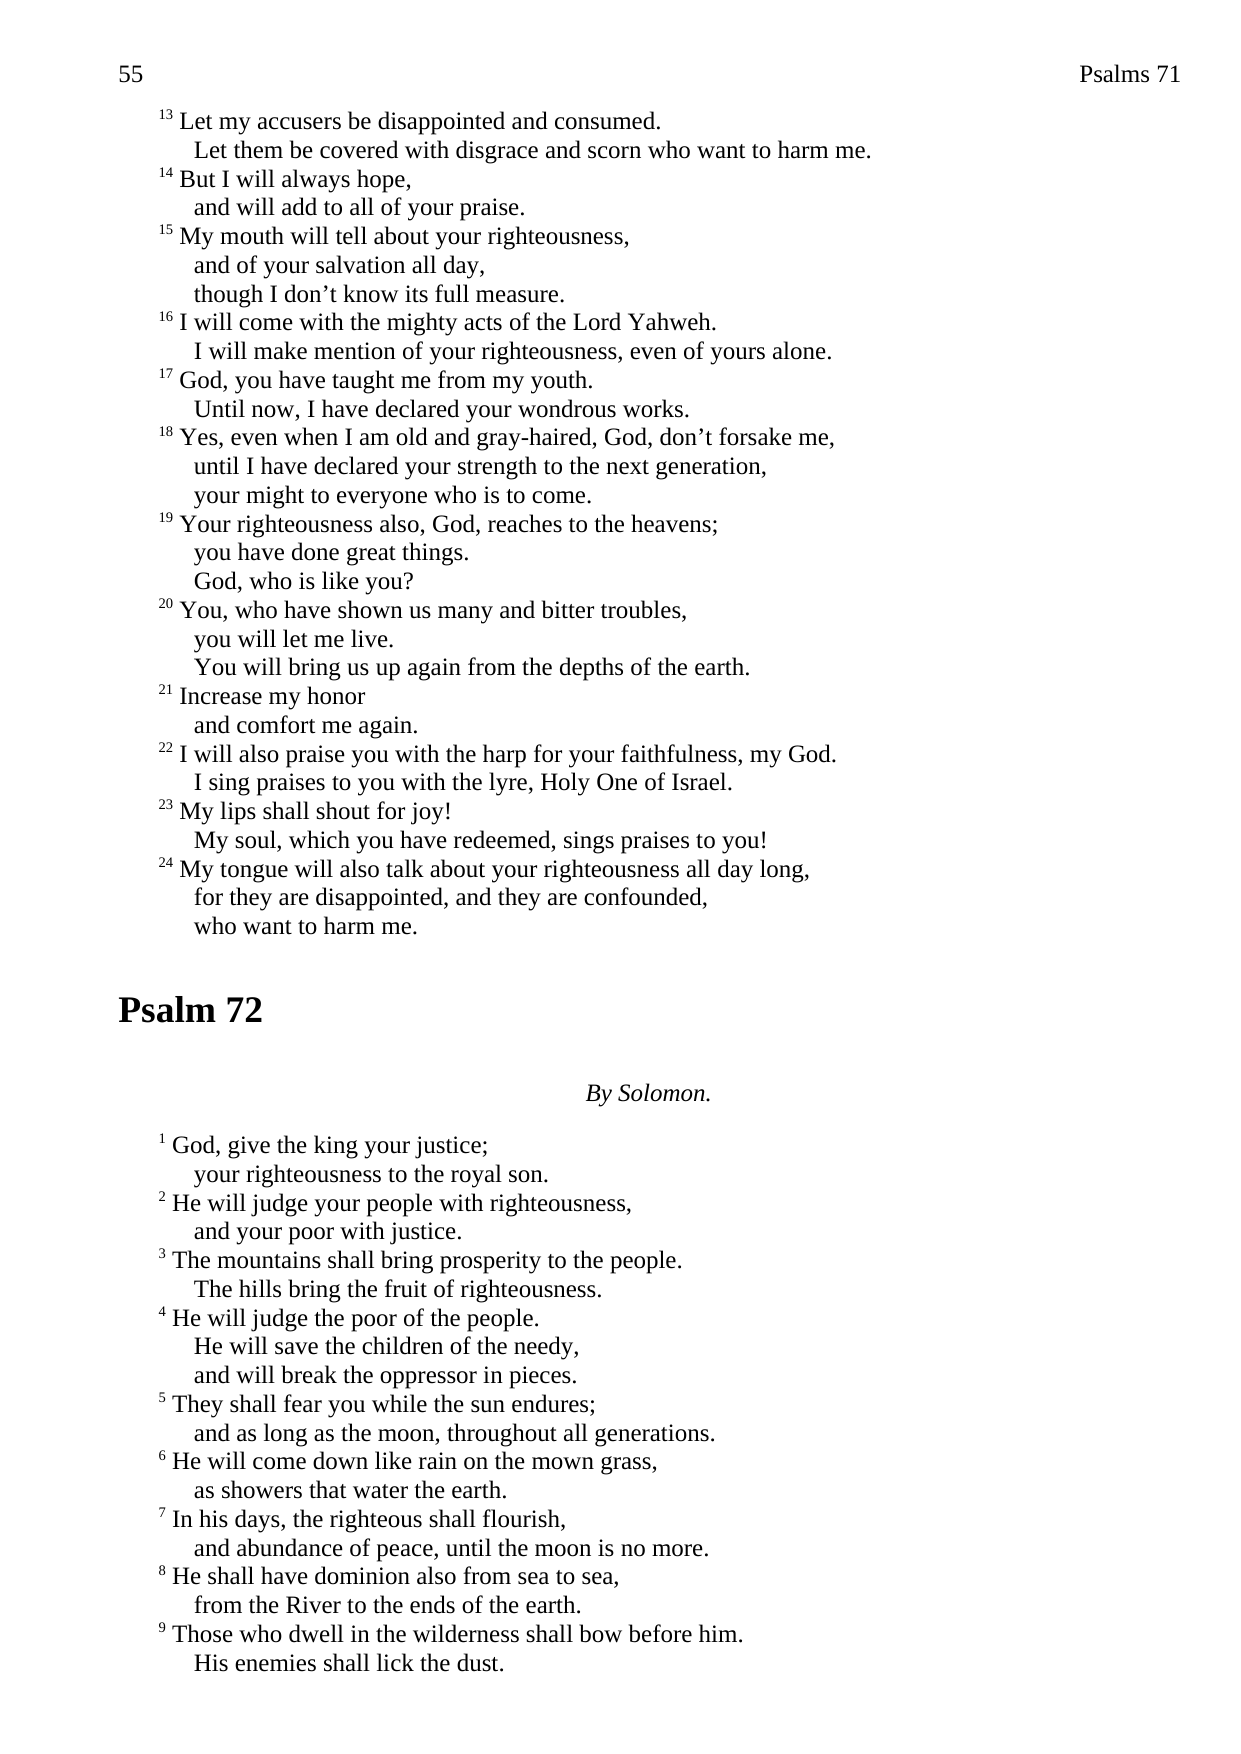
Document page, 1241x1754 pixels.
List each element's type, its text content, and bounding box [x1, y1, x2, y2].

text 15 My mouth will tell about your righteousness, [158, 221, 1181, 250]
text 8 He shall have dominion also from sea to sea, [158, 1561, 1181, 1590]
text By Solomon. [118, 1078, 1181, 1106]
text as showers that water the earth. [194, 1475, 1181, 1504]
text 21 Increase my honor [158, 681, 1181, 710]
text and will add to all of your praise. [194, 192, 1181, 221]
text I will make mention of your righteousness, even of yours alone. [194, 336, 1181, 365]
text though I don’t know its full measure. [194, 279, 1181, 307]
text and will break the oppressor in pieces. [194, 1360, 1181, 1389]
text 9 Those who dwell in the wilderness shall bow before him. [158, 1619, 1181, 1648]
text 7 In his days, the righteous shall flourish, [158, 1504, 1181, 1533]
text 24 My tongue will also talk about your righteousness all day long, [158, 854, 1181, 882]
text until I have declared your strength to the next generation, [194, 451, 1181, 480]
text your righteousness to the royal son. [194, 1159, 1181, 1188]
text 1 God, give the king your justice; [158, 1130, 1181, 1159]
text 13 Let my accusers be disappointed and consumed. [158, 106, 1181, 135]
text 6 He will come down like rain on the mown grass, [158, 1446, 1181, 1475]
text from the River to the ends of the earth. [194, 1590, 1181, 1619]
text 23 My lips shall shout for joy! [158, 796, 1181, 825]
text who want to harm me. [194, 911, 1181, 940]
text and comfort me again. [194, 710, 1181, 739]
text and your poor with justice. [194, 1216, 1181, 1245]
text 17 God, you have taught me from my youth. [158, 365, 1181, 394]
text 19 Your righteousness also, God, reaches to the heavens; [158, 509, 1181, 537]
text you will let me live. [194, 624, 1181, 652]
text The hills bring the fruit of righteousness. [194, 1274, 1181, 1303]
text You will bring us up again from the depths of the earth. [194, 652, 1181, 681]
text and abundance of peace, until the moon is no more. [194, 1533, 1181, 1561]
text 2 He will judge your people with righteousness, [158, 1188, 1181, 1216]
text your might to everyone who is to come. [194, 480, 1181, 509]
text Psalm 72 [118, 987, 1181, 1030]
text God, who is like you? [194, 566, 1181, 595]
text 5 They shall fear you while the sun endures; [158, 1389, 1181, 1418]
text My soul, which you have redeemed, sings praises to you! [194, 825, 1181, 854]
text He will save the children of the needy, [194, 1331, 1181, 1360]
text 20 You, who have shown us many and bitter troubles, [158, 595, 1181, 624]
text 3 The mountains shall bring prosperity to the people. [158, 1245, 1181, 1274]
text for they are disappointed, and they are confounded, [194, 882, 1181, 911]
text you have done great things. [194, 537, 1181, 566]
text 14 But I will always hope, [158, 164, 1181, 192]
text and of your salvation all day, [194, 250, 1181, 279]
text 22 I will also praise you with the harp for your faithfulness, my God. [158, 739, 1181, 767]
text Until now, I have declared your wondrous works. [194, 394, 1181, 422]
text His enemies shall lick the dust. [194, 1648, 1181, 1676]
text and as long as the moon, throughout all generations. [194, 1418, 1181, 1446]
text 18 Yes, even when I am old and gray-haired, God, don’t forsake me, [158, 422, 1181, 451]
text 4 He will judge the poor of the people. [158, 1303, 1181, 1331]
text 16 I will come with the mighty acts of the Lord Yahweh. [158, 307, 1181, 336]
text I sing praises to you with the lyre, Holy One of Israel. [194, 767, 1181, 796]
text Let them be covered with disgrace and scorn who want to harm me. [194, 135, 1181, 164]
